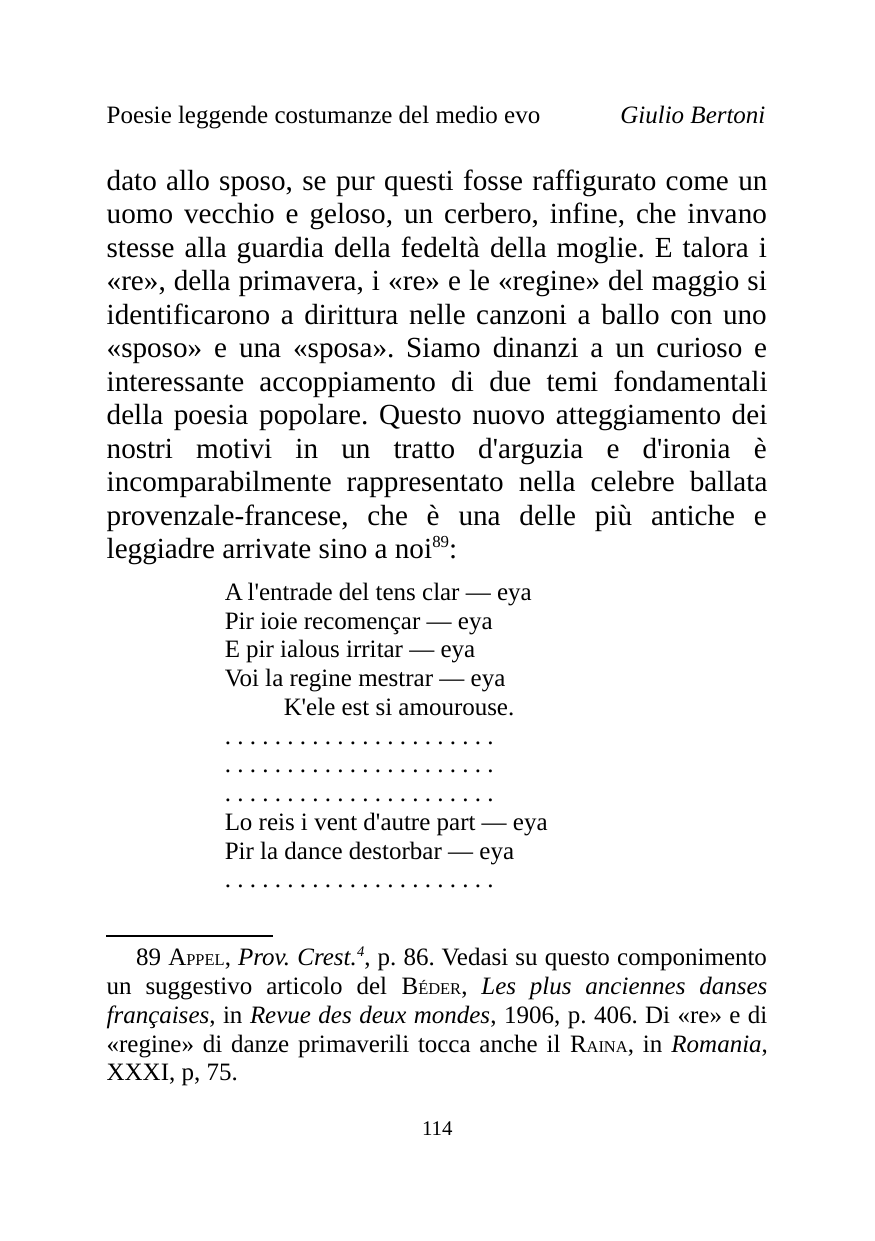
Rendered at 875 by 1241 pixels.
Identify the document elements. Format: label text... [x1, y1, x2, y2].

text K'ele est si amourouse. [283, 692, 768, 721]
text A l'entrade del tens clar — eya Pir ioie recomençar — eya E pir ialous irritar — eya Voi la regine mestrar — eya [224, 577, 768, 692]
text Appel, Prov. Crest.4, p. 86. Vedasi su questo componimento un suggestivo articolo del Béder, Les plus anciennes danses françaises, in Revue des deux mondes, 1906, p. 406. Di «re» e di «regine» di danze primaverili tocca anche il Raina, in Romania, XXXI, p, 75. [106, 942, 768, 1086]
text . . . . . . . . . . . . . . . . . . . . . . . . . . . . . . . . . . . . . . . . . . . . . . . . . . . . . . . . . . . . . . . . . . Lo reis i vent d'autre part — eya Pir la dance destorbar — eya . . . . . . . . . . . . . . . . . . . . . . [224, 721, 768, 893]
text dato allo sposo, se pur questi fosse raffigurato come un uomo vecchio e geloso, un cerbero, infine, che invano stesse alla guardia della fedeltà della moglie. E talora i «re», della primavera, i «re» e le «regine» del maggio si identificarono a dirittura nelle canzoni a ballo con uno «sposo» e una «sposa». Siamo dinanzi a un curioso e interessante accoppiamento di due temi fondamentali della poesia popolare. Questo nuovo atteggiamento dei nostri motivi in un tratto d'arguzia e d'ironia è incomparabilmente rappresentato nella celebre ballata provenzale-francese, che è una delle più antiche e leggiadre arrivate sino a noi: [106, 163, 768, 565]
